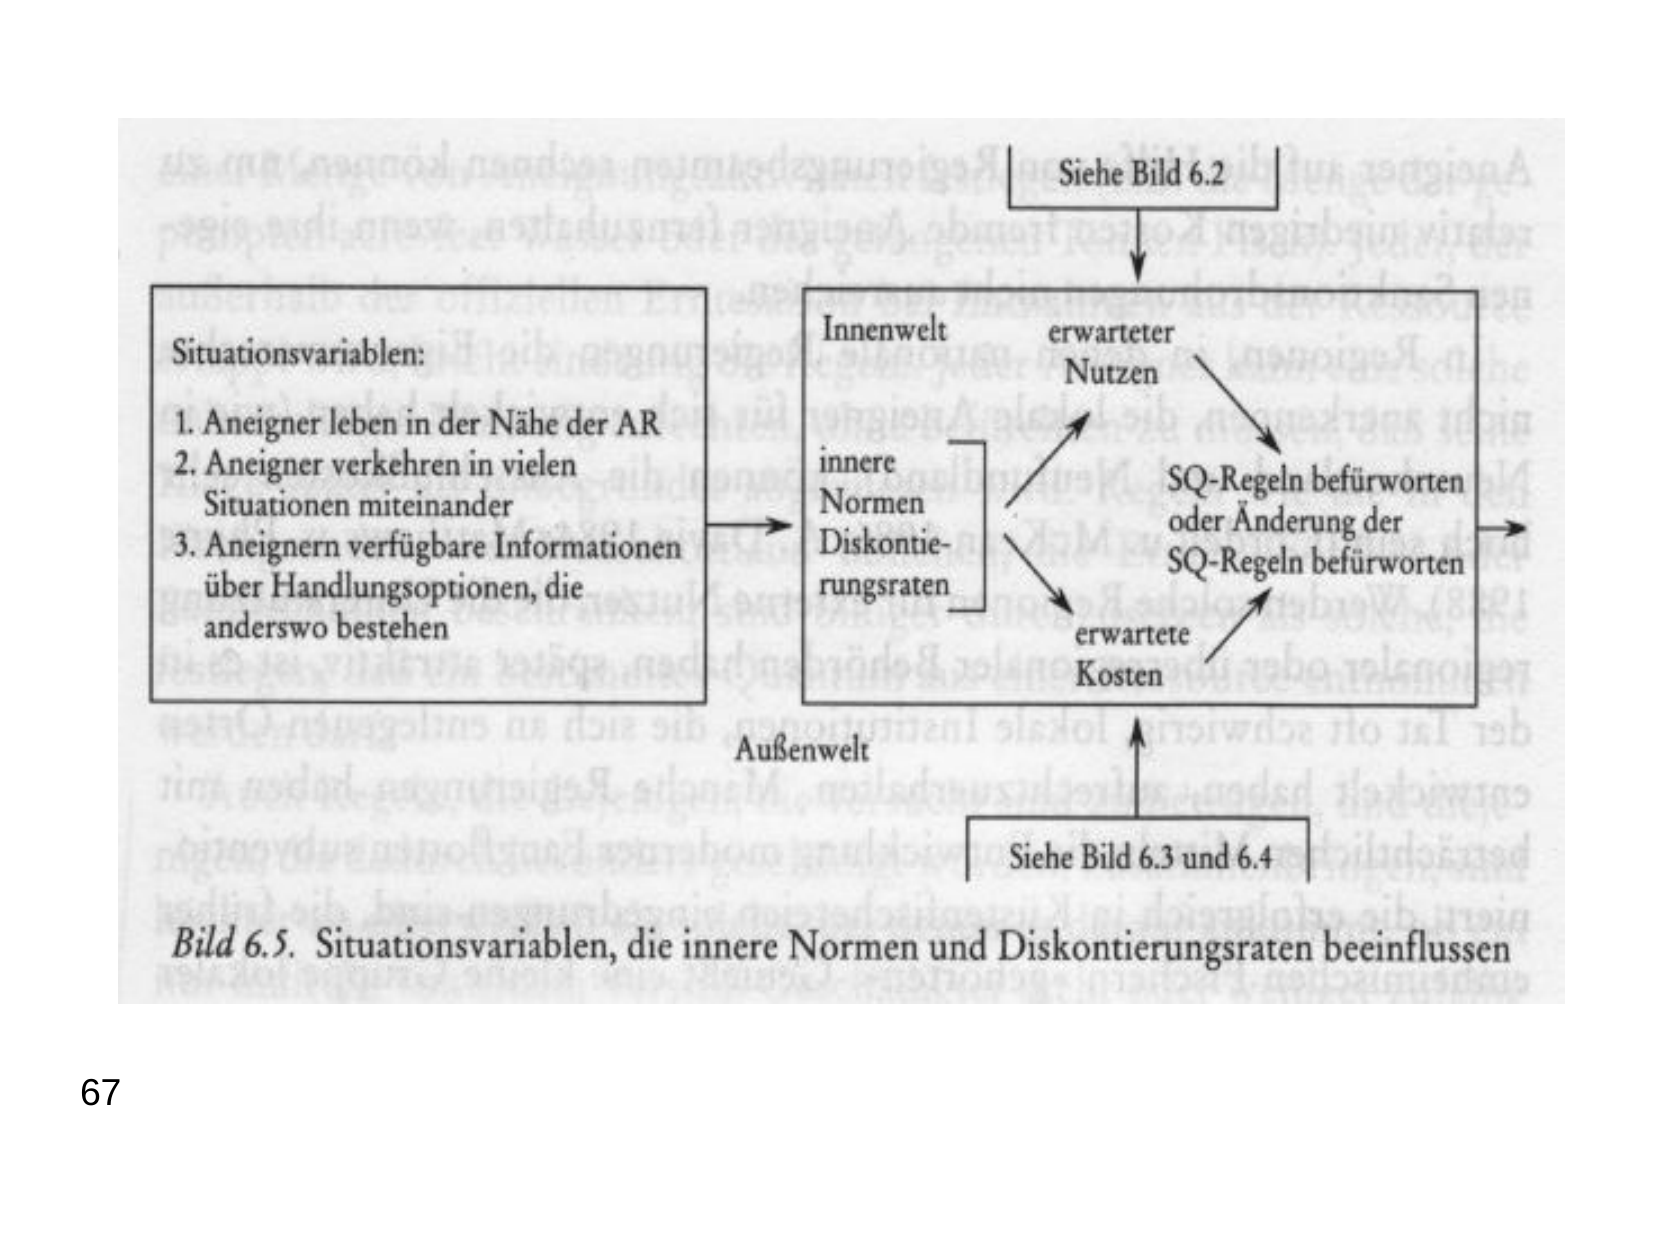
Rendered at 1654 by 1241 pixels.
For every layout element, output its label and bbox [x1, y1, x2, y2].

picture [118, 118, 1565, 1004]
text_box [65, 1063, 283, 1134]
